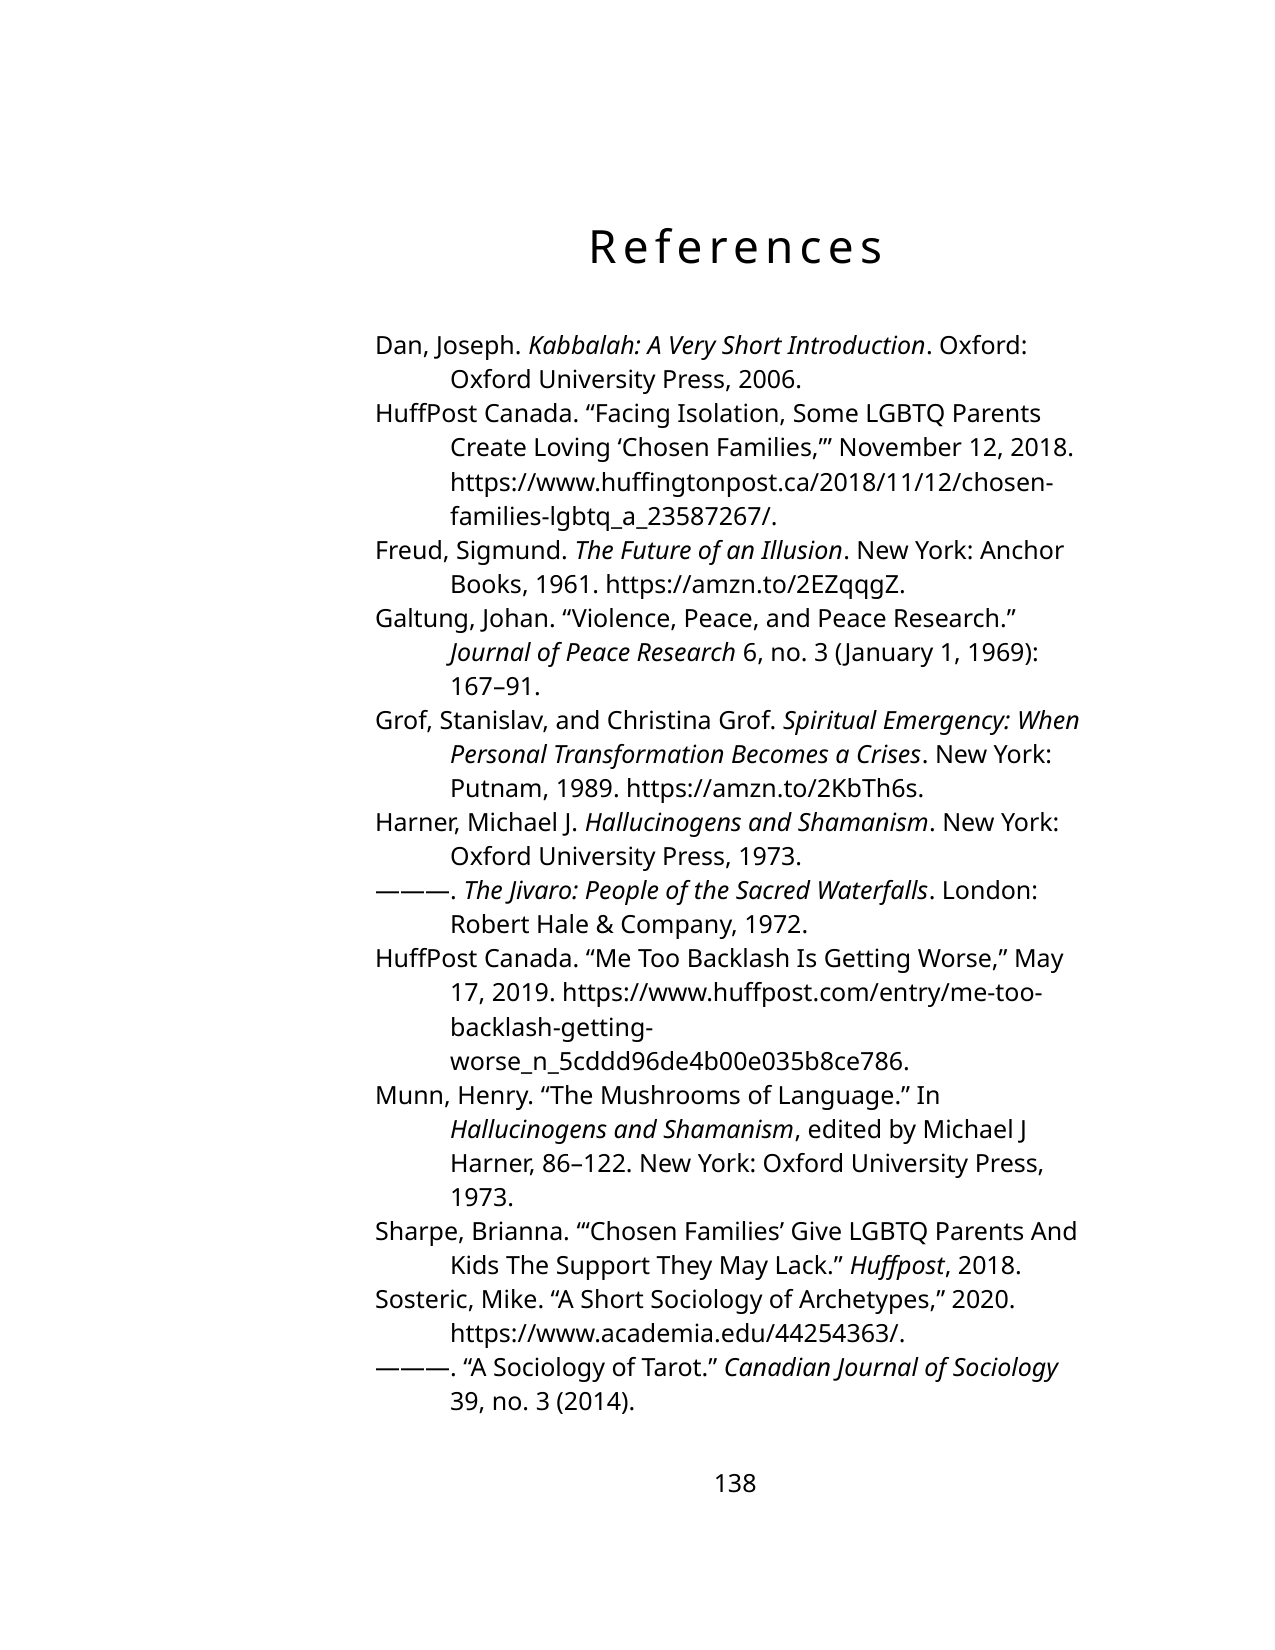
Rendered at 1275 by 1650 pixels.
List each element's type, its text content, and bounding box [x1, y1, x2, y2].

text Freud, Sigmund. The Future of an Illusion. New York: Anchor Books, 1961. https://amzn.to/2EZqqgZ. [375, 532, 1095, 600]
text Sosteric, Mike. “A Short Sociology of Archetypes,” 2020. https://www.academia.edu/44254363/. [375, 1282, 1095, 1350]
text HuffPost Canada. “Me Too Backlash Is Getting Worse,” May 17, 2019. https://www.huffpost.com/entry/me-too-backlash-getting-worse_n_5cddd96de4b00e035b8ce786. [375, 941, 1095, 1077]
text Grof, Stanislav, and Christina Grof. Spiritual Emergency: When Personal Transformation Becomes a Crises. New York: Putnam, 1989. https://amzn.to/2KbTh6s. [375, 703, 1095, 805]
subtitle References [375, 215, 1095, 277]
text ———. “A Sociology of Tarot.” Canadian Journal of Sociology 39, no. 3 (2014). [375, 1350, 1095, 1418]
text Munn, Henry. “The Mushrooms of Language.” In Hallucinogens and Shamanism, edited by Michael J Harner, 86–122. New York: Oxford University Press, 1973. [375, 1077, 1095, 1213]
text ———. The Jivaro: People of the Sacred Waterfalls. London: Robert Hale & Company, 1972. [375, 873, 1095, 941]
text Galtung, Johan. “Violence, Peace, and Peace Research.” Journal of Peace Research 6, no. 3 (January 1, 1969): 167–91. [375, 600, 1095, 703]
text HuffPost Canada. “Facing Isolation, Some LGBTQ Parents Create Loving ‘Chosen Families,’” November 12, 2018. https://www.huffingtonpost.ca/2018/11/12/chosen-families-lgbtq_a_23587267/. [375, 396, 1095, 532]
text Sharpe, Brianna. “‘Chosen Families’ Give LGBTQ Parents And Kids The Support They May Lack.” Huffpost, 2018. [375, 1213, 1095, 1282]
text Dan, Joseph. Kabbalah: A Very Short Introduction. Oxford: Oxford University Press, 2006. [375, 328, 1095, 396]
text Harner, Michael J. Hallucinogens and Shamanism. New York: Oxford University Press, 1973. [375, 805, 1095, 873]
